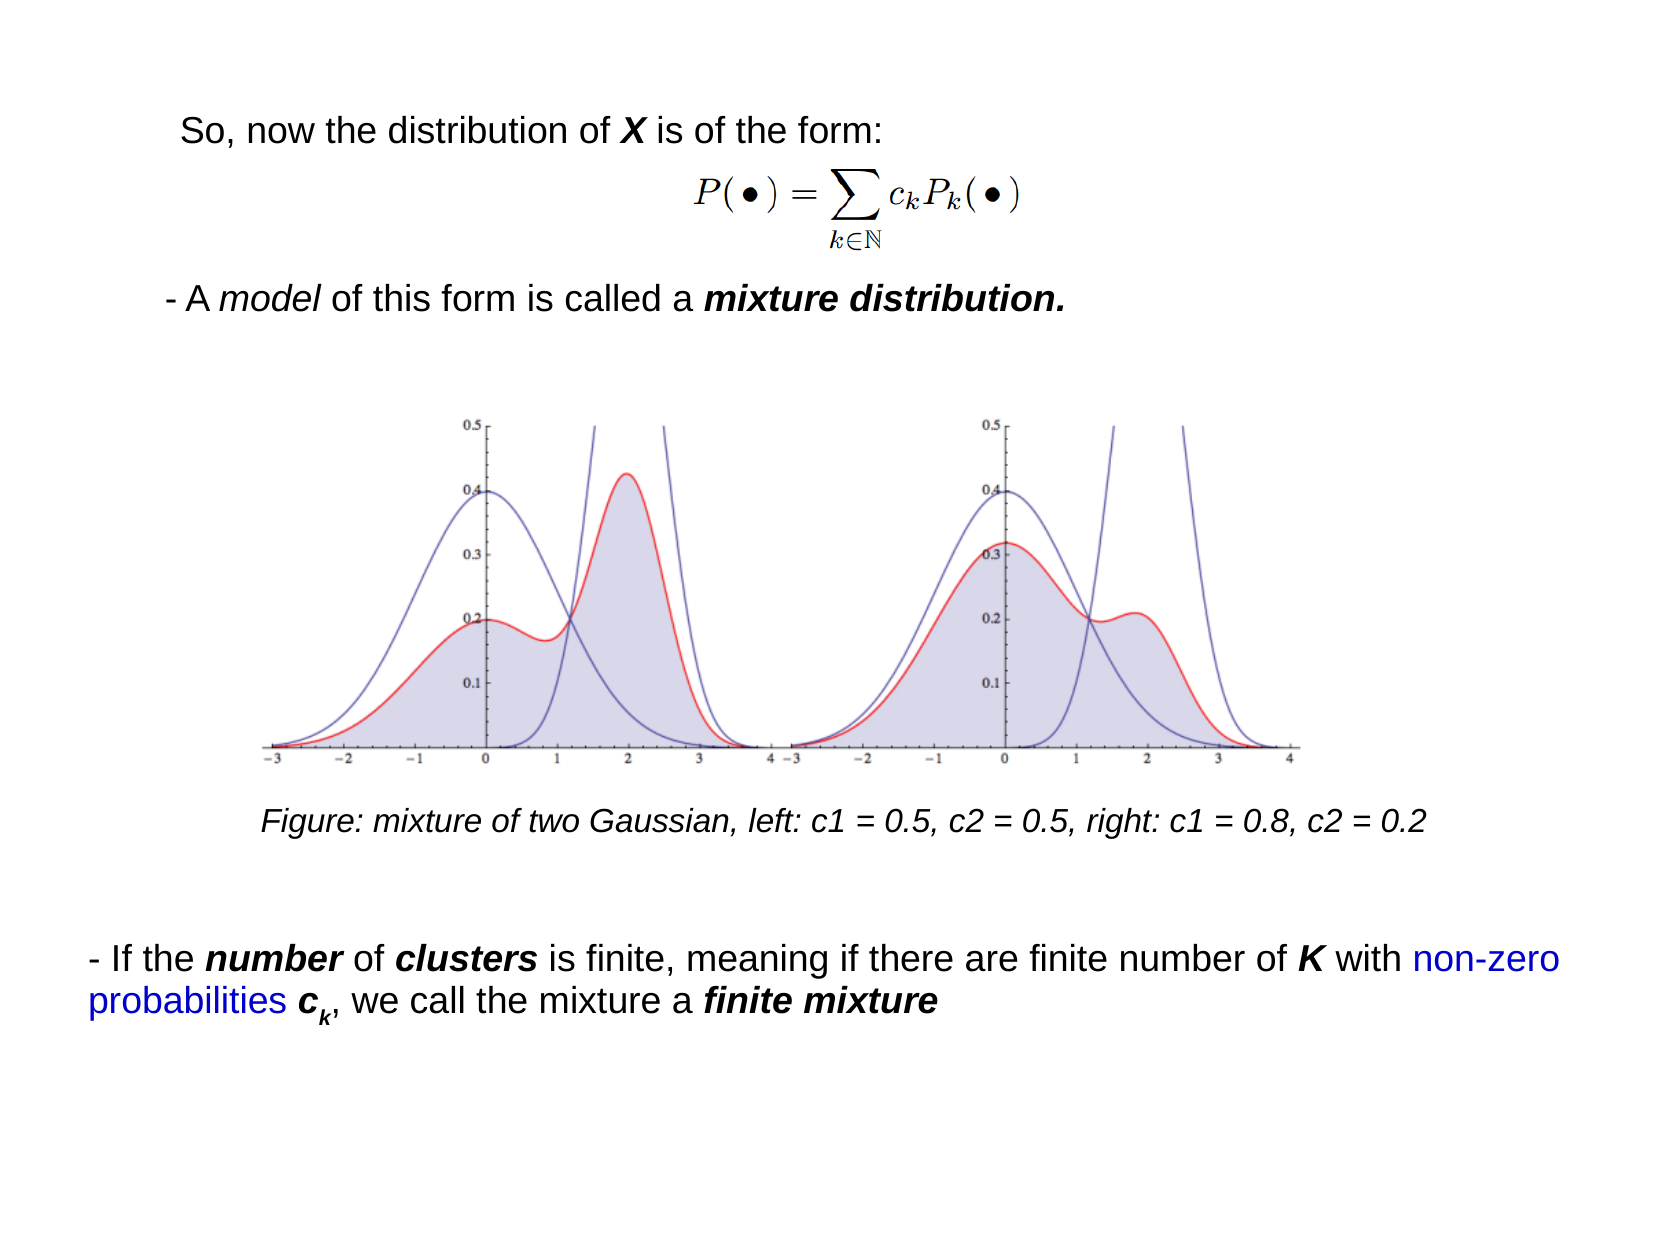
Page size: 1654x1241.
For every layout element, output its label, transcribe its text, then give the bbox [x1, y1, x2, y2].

picture [228, 352, 1306, 795]
picture [690, 150, 1027, 265]
text_box Figure: mixture of two Gaussian, left: c1 = 0.5, c2 = 0.5, right: c1 = 0.8, c2 = 0.2 [165, 795, 1516, 894]
text_box - A model of this form is called a mixture distribution. [150, 270, 1456, 361]
text_box So, now the distribution of X is of the form: [165, 60, 1471, 159]
text_box - If the number of clusters is finite, meaning if there are finite number of K with non-zero probabilities ck, we call the mixture a finite mixture [73, 930, 1576, 1038]
